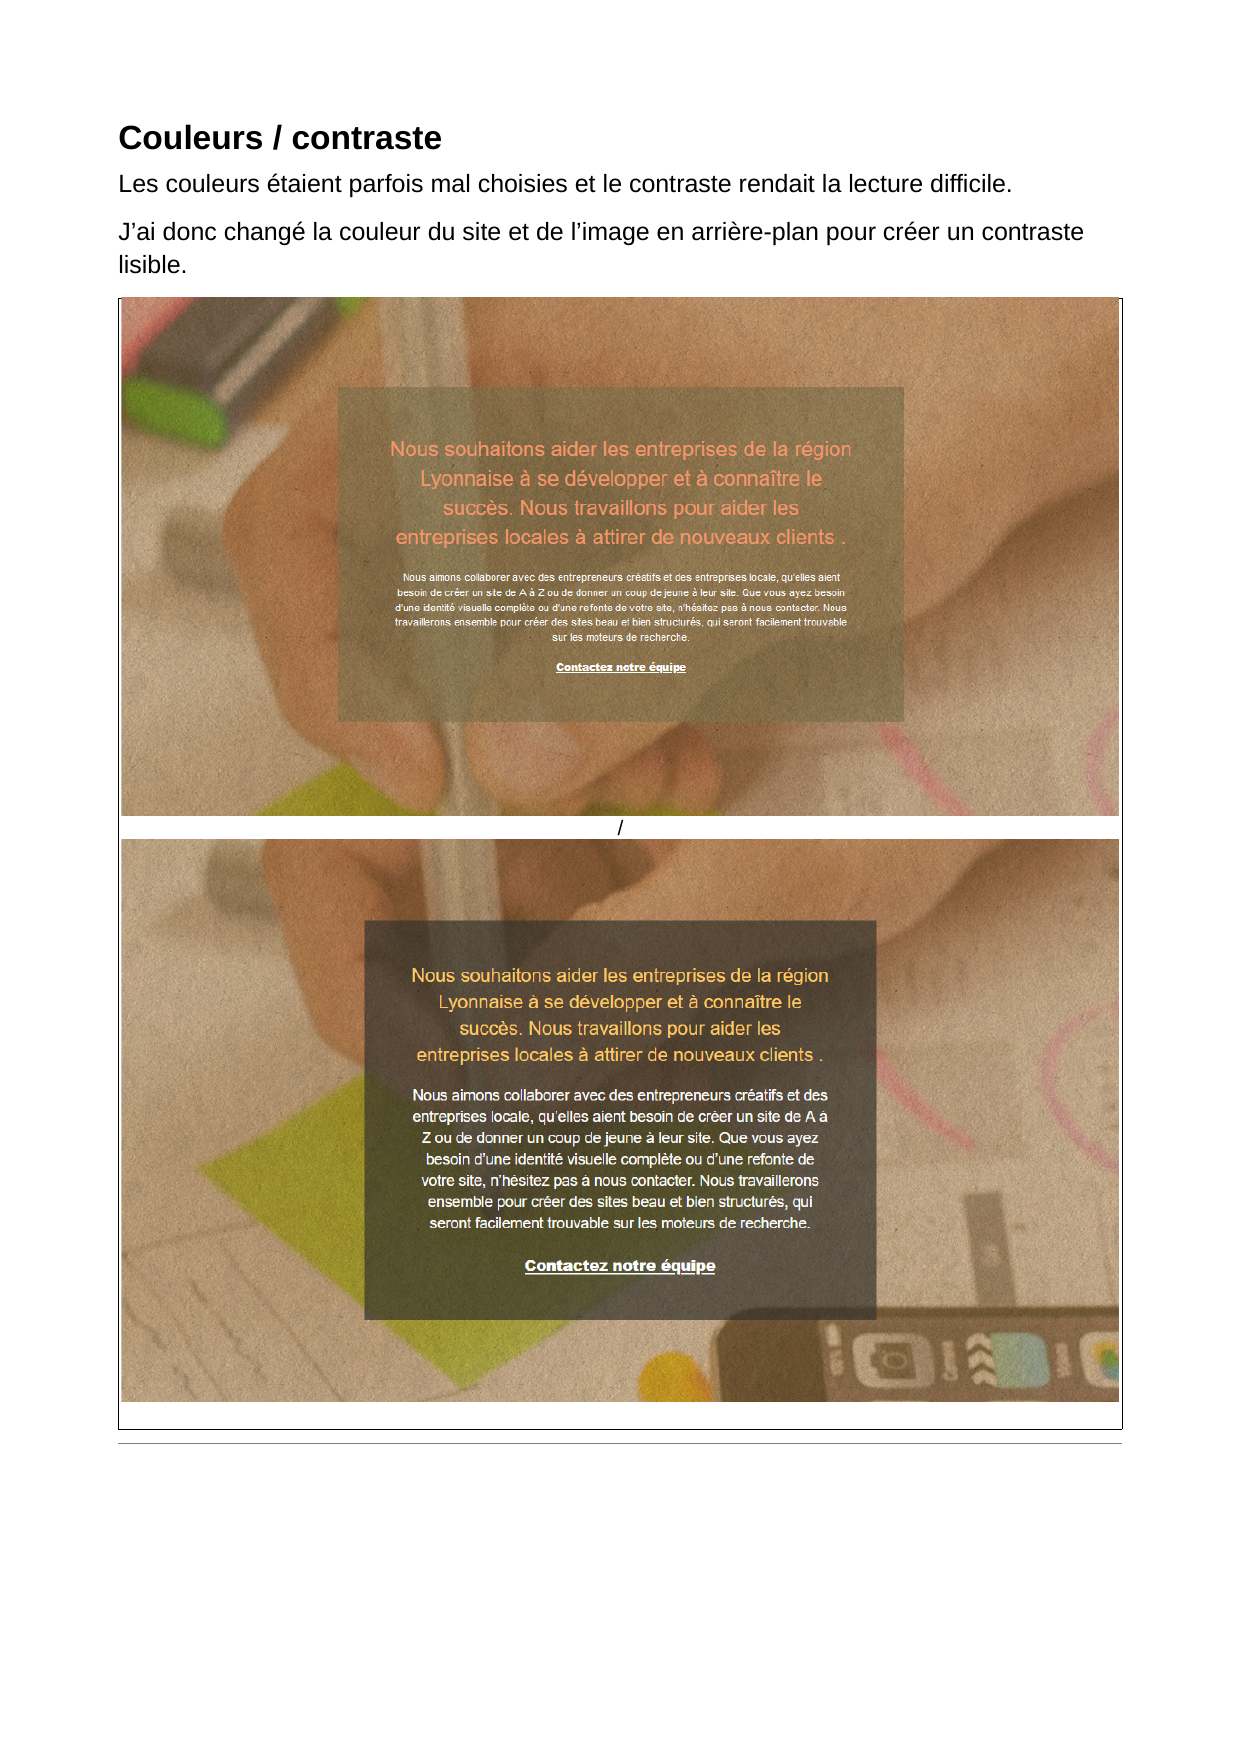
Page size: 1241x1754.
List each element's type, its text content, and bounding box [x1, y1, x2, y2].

text Les couleurs étaient parfois mal choisies et le contraste rendait la lecture difficile. [118, 169, 1122, 198]
subtitle Couleurs / contraste [118, 118, 1122, 157]
picture [121, 297, 1119, 816]
text J’ai donc changé la couleur du site et de l’image en arrière-plan pour créer un contraste lisible. [118, 217, 1122, 279]
picture [121, 839, 1119, 1402]
text / [119, 816, 1122, 839]
